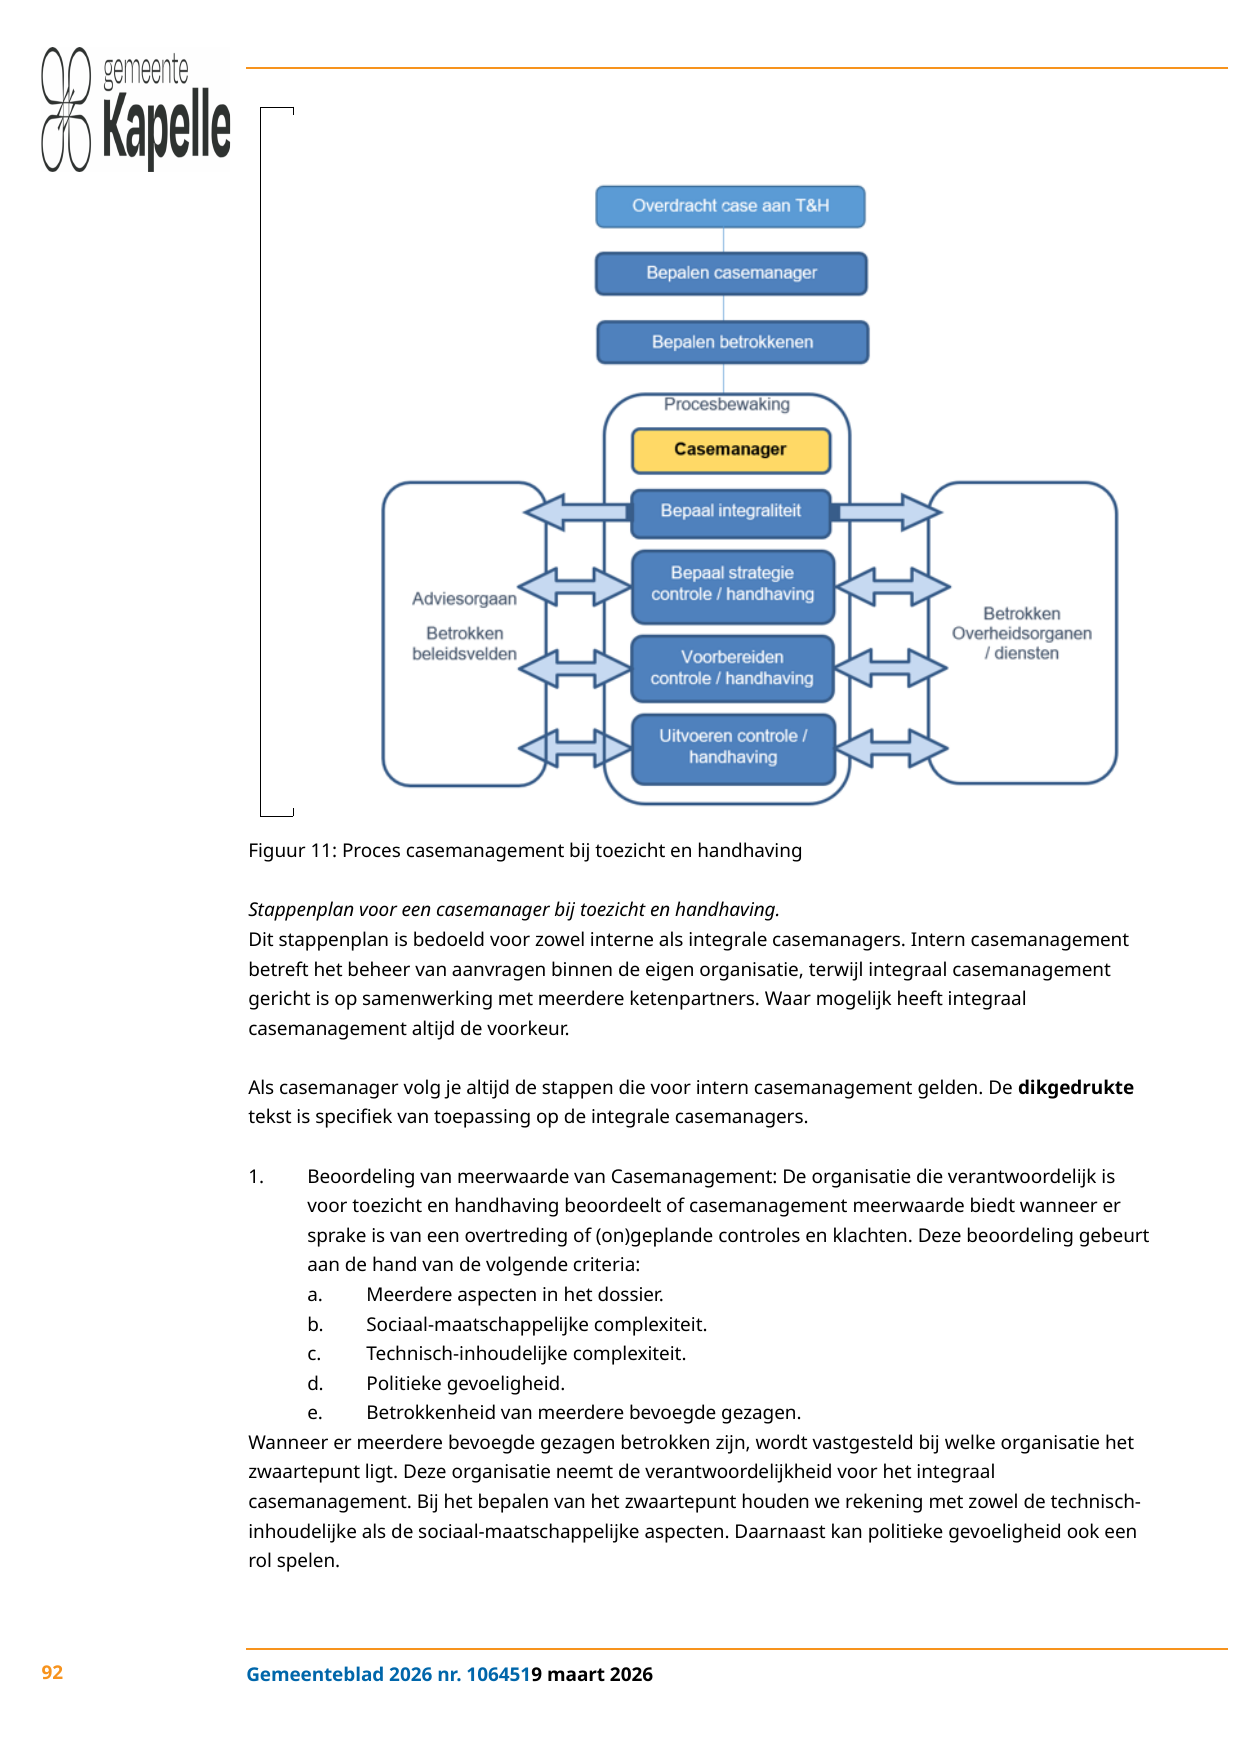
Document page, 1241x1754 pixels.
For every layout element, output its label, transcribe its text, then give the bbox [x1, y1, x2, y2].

list Betrokkenheid van meerdere bevoegde gezagen. [307, 1399, 1152, 1425]
list Technisch-inhoudelijke complexiteit. [307, 1340, 1152, 1366]
list Sociaal-maatschappelijke complexiteit. [307, 1311, 1152, 1337]
list Beoordeling van meerwaarde van Casemanagement: De organisatie die verantwoordelijk is voor toezicht en handhaving beoordeelt of casemanagement meerwaarde biedt wanneer er sprake is van een overtreding of (on)geplande controles en klachten. Deze beoordeling gebeurt aan de hand van de volgende criteria: [248, 1163, 1152, 1277]
list Politieke gevoeligheid. [307, 1370, 1152, 1396]
text Als casemanager volg je altijd de stappen die voor intern casemanagement gelden. De dikgedrukte tekst is specifiek van toepassing op de integrale casemanagers. [248, 1074, 1152, 1129]
picture [268, 115, 1155, 808]
list Meerdere aspecten in het dossier. [307, 1281, 1152, 1307]
text Dit stappenplan is bedoeld voor zowel interne als integrale casemanagers. Intern casemanagement betreft het beheer van aanvragen binnen de eigen organisatie, terwijl integraal casemanagement gericht is op samenwerking met meerdere ketenpartners. Waar mogelijk heeft integraal casemanagement altijd de voorkeur. [248, 926, 1152, 1041]
text Figuur 11: Proces casemanagement bij toezicht en handhaving [248, 837, 1152, 863]
text Stappenplan voor een casemanager bij toezicht en handhaving. [248, 897, 1152, 922]
text Wanneer er meerdere bevoegde gezagen betrokken zijn, wordt vastgesteld bij welke organisatie het zwaartepunt ligt. Deze organisatie neemt de verantwoordelijkheid voor het integraal casemanagement. Bij het bepalen van het zwaartepunt houden we rekening met zowel de technisch-inhoudelijke als de sociaal-maatschappelijke aspecten. Daarnaast kan politieke gevoeligheid ook een rol spelen. [248, 1429, 1152, 1573]
picture [41, 47, 231, 172]
